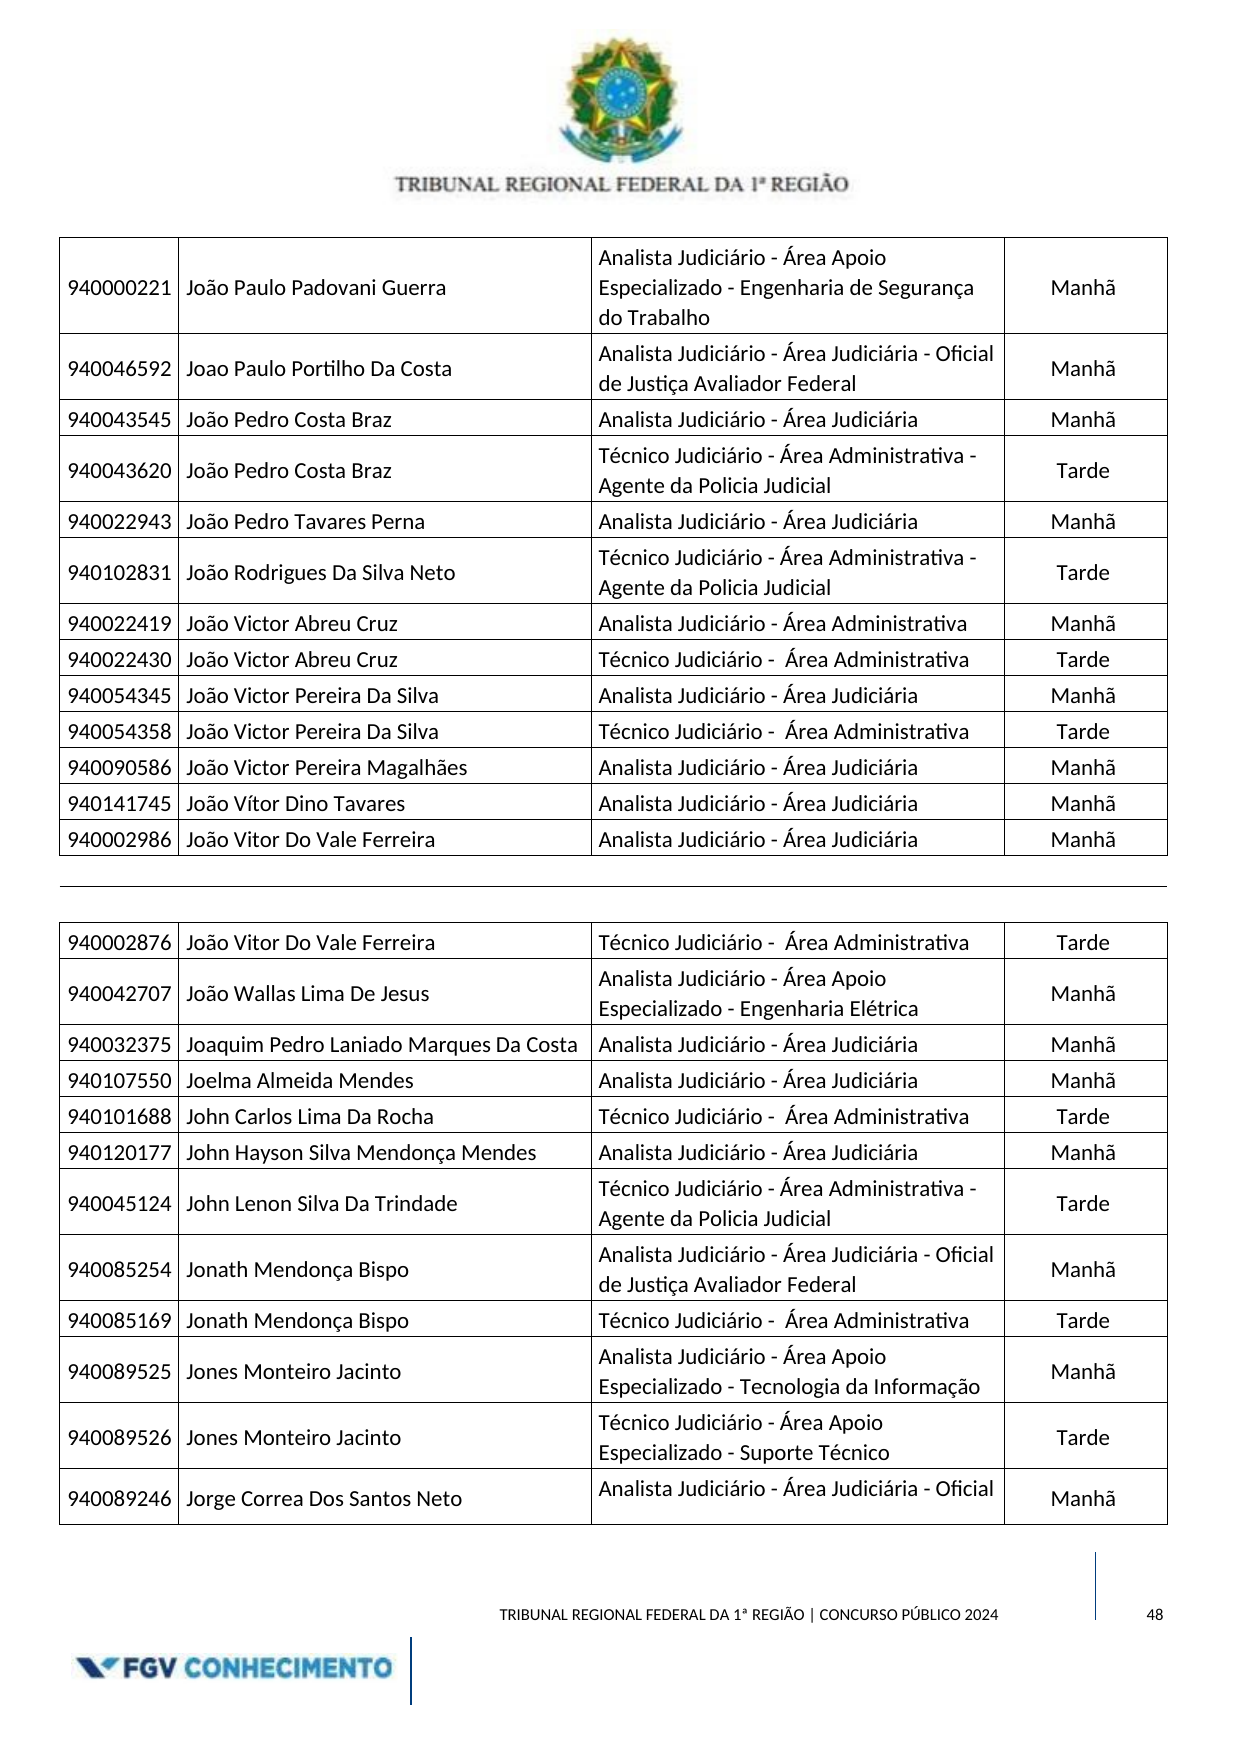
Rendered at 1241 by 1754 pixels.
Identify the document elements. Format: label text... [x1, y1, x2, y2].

table_cell 940089525 [60, 1337, 178, 1402]
table_cell Analista Judiciário - Área Judiciária [592, 784, 1004, 819]
table_cell Manhã [1005, 1235, 1167, 1300]
table_cell Analista Judiciário - Área Judiciária [592, 1061, 1004, 1096]
table_cell 940085169 [60, 1301, 178, 1336]
table_cell 940120177 [60, 1133, 178, 1168]
table_cell Jonath Mendonça Bispo [179, 1301, 591, 1336]
table_cell Analista Judiciário - Área Judiciária [592, 502, 1004, 537]
table_cell Manhã [1005, 1469, 1167, 1524]
table_header Inscrição Nome [60, 887, 591, 922]
table_cell Técnico Judiciário - Área Administrativa - Agente da Policia Judicial [592, 538, 1004, 603]
table_cell Analista Judiciário - Área Judiciária [592, 1133, 1004, 1168]
table_cell Analista Judiciário - Área Judiciária [592, 1025, 1004, 1060]
table_cell 940054345 [60, 676, 178, 711]
table_cell João Rodrigues Da Silva Neto [179, 538, 591, 603]
table_cell Tarde [1005, 640, 1167, 675]
table_cell João Victor Abreu Cruz [179, 604, 591, 639]
table_cell 940045124 [60, 1169, 178, 1234]
table_cell Analista Judiciário - Área Judiciária - Oficial de Justiça Avaliador Federal [592, 1235, 1004, 1300]
table_cell Manhã [1005, 1025, 1167, 1060]
table_cell Manhã [1005, 1061, 1167, 1096]
table_cell Analista Judiciário - Área Judiciária - Oficial [592, 1469, 1004, 1524]
table_cell Manhã [1005, 1337, 1167, 1402]
table_cell 940085254 [60, 1235, 178, 1300]
table_cell Analista Judiciário - Área Judiciária - Oficial de Justiça Avaliador Federal [592, 334, 1004, 399]
table_cell 940043545 [60, 400, 178, 435]
table_cell Técnico Judiciário - Área Administrativa [592, 1301, 1004, 1336]
table_cell 940032375 [60, 1025, 178, 1060]
table_cell Técnico Judiciário - Área Administrativa [592, 640, 1004, 675]
table_cell Analista Judiciário - Área Apoio Especializado - Engenharia Elétrica [592, 959, 1004, 1024]
table_cell João Victor Pereira Da Silva [179, 712, 591, 747]
table_cell Jonath Mendonça Bispo [179, 1235, 591, 1300]
table_cell Técnico Judiciário - Área Administrativa [592, 712, 1004, 747]
table_cell 940002876 [60, 923, 178, 958]
table_cell 940043620 [60, 436, 178, 501]
table_cell Jones Monteiro Jacinto [179, 1337, 591, 1402]
table_cell Manhã [1005, 334, 1167, 399]
table_cell 940054358 [60, 712, 178, 747]
table_cell 940022419 [60, 604, 178, 639]
table_cell Joaquim Pedro Laniado Marques Da Costa [179, 1025, 591, 1060]
table_cell Manhã [1005, 748, 1167, 783]
table_cell 940107550 [60, 1061, 178, 1096]
table_cell Tarde [1005, 1403, 1167, 1468]
table_cell Joao Paulo Portilho Da Costa [179, 334, 591, 399]
table_cell 940002986 [60, 820, 178, 855]
table_cell João Victor Pereira Da Silva [179, 676, 591, 711]
table_cell 940089246 [60, 1469, 178, 1524]
table_cell Manhã [1005, 676, 1167, 711]
table_cell 940022943 [60, 502, 178, 537]
table_header Turno de Prova [1005, 887, 1167, 922]
table_cell Tarde [1005, 712, 1167, 747]
table_cell 940089526 [60, 1403, 178, 1468]
table_cell Analista Judiciário - Área Judiciária [592, 400, 1004, 435]
table_cell 940090586 [60, 748, 178, 783]
table_cell Tarde [1005, 1301, 1167, 1336]
table_cell Tarde [1005, 1169, 1167, 1234]
table_cell João Pedro Costa Braz [179, 400, 591, 435]
table_cell 940102831 [60, 538, 178, 603]
table_cell John Carlos Lima Da Rocha [179, 1097, 591, 1132]
table_header Cargo [591, 887, 1004, 922]
table_cell Jorge Correa Dos Santos Neto [179, 1469, 591, 1524]
table_cell 940042707 [60, 959, 178, 1024]
table_cell Tarde [1005, 538, 1167, 603]
table_cell Técnico Judiciário - Área Administrativa [592, 923, 1004, 958]
table_cell João Victor Pereira Magalhães [179, 748, 591, 783]
table_cell Técnico Judiciário - Área Administrativa - Agente da Policia Judicial [592, 1169, 1004, 1234]
table_cell Tarde [1005, 436, 1167, 501]
table_cell Tarde [1005, 923, 1167, 958]
table_cell Analista Judiciário - Área Judiciária [592, 820, 1004, 855]
table_cell Analista Judiciário - Área Apoio Especializado - Engenharia de Segurança do Trabalho [592, 238, 1004, 333]
table_cell Tarde [1005, 1097, 1167, 1132]
table_cell Analista Judiciário - Área Judiciária [592, 676, 1004, 711]
table_cell Jones Monteiro Jacinto [179, 1403, 591, 1468]
table_cell 940022430 [60, 640, 178, 675]
table_cell Manhã [1005, 502, 1167, 537]
table_cell 940000221 [60, 238, 178, 333]
table_cell Analista Judiciário - Área Administrativa [592, 604, 1004, 639]
table_cell Analista Judiciário - Área Judiciária [592, 748, 1004, 783]
table_cell Analista Judiciário - Área Apoio Especializado - Tecnologia da Informação [592, 1337, 1004, 1402]
table_cell João Pedro Costa Braz [179, 436, 591, 501]
table_cell Técnico Judiciário - Área Administrativa - Agente da Policia Judicial [592, 436, 1004, 501]
table_cell Manhã [1005, 1133, 1167, 1168]
table_cell João Victor Abreu Cruz [179, 640, 591, 675]
table_cell João Pedro Tavares Perna [179, 502, 591, 537]
table_cell Manhã [1005, 784, 1167, 819]
table_cell Joelma Almeida Mendes [179, 1061, 591, 1096]
table_cell Manhã [1005, 820, 1167, 855]
table_cell João Vitor Do Vale Ferreira [179, 923, 591, 958]
table_cell Manhã [1005, 400, 1167, 435]
table_cell João Vítor Dino Tavares [179, 784, 591, 819]
table_cell João Paulo Padovani Guerra [179, 238, 591, 333]
table_cell Manhã [1005, 604, 1167, 639]
table_cell Manhã [1005, 959, 1167, 1024]
table_cell Manhã [1005, 238, 1167, 333]
table_cell 940101688 [60, 1097, 178, 1132]
table_cell João Wallas Lima De Jesus [179, 959, 591, 1024]
table_cell John Lenon Silva Da Trindade [179, 1169, 591, 1234]
table_cell 940141745 [60, 784, 178, 819]
table_cell Técnico Judiciário - Área Administrativa [592, 1097, 1004, 1132]
table_cell João Vitor Do Vale Ferreira [179, 820, 591, 855]
table_cell John Hayson Silva Mendonça Mendes [179, 1133, 591, 1168]
table_cell Técnico Judiciário - Área Apoio Especializado - Suporte Técnico [592, 1403, 1004, 1468]
table_cell 940046592 [60, 334, 178, 399]
